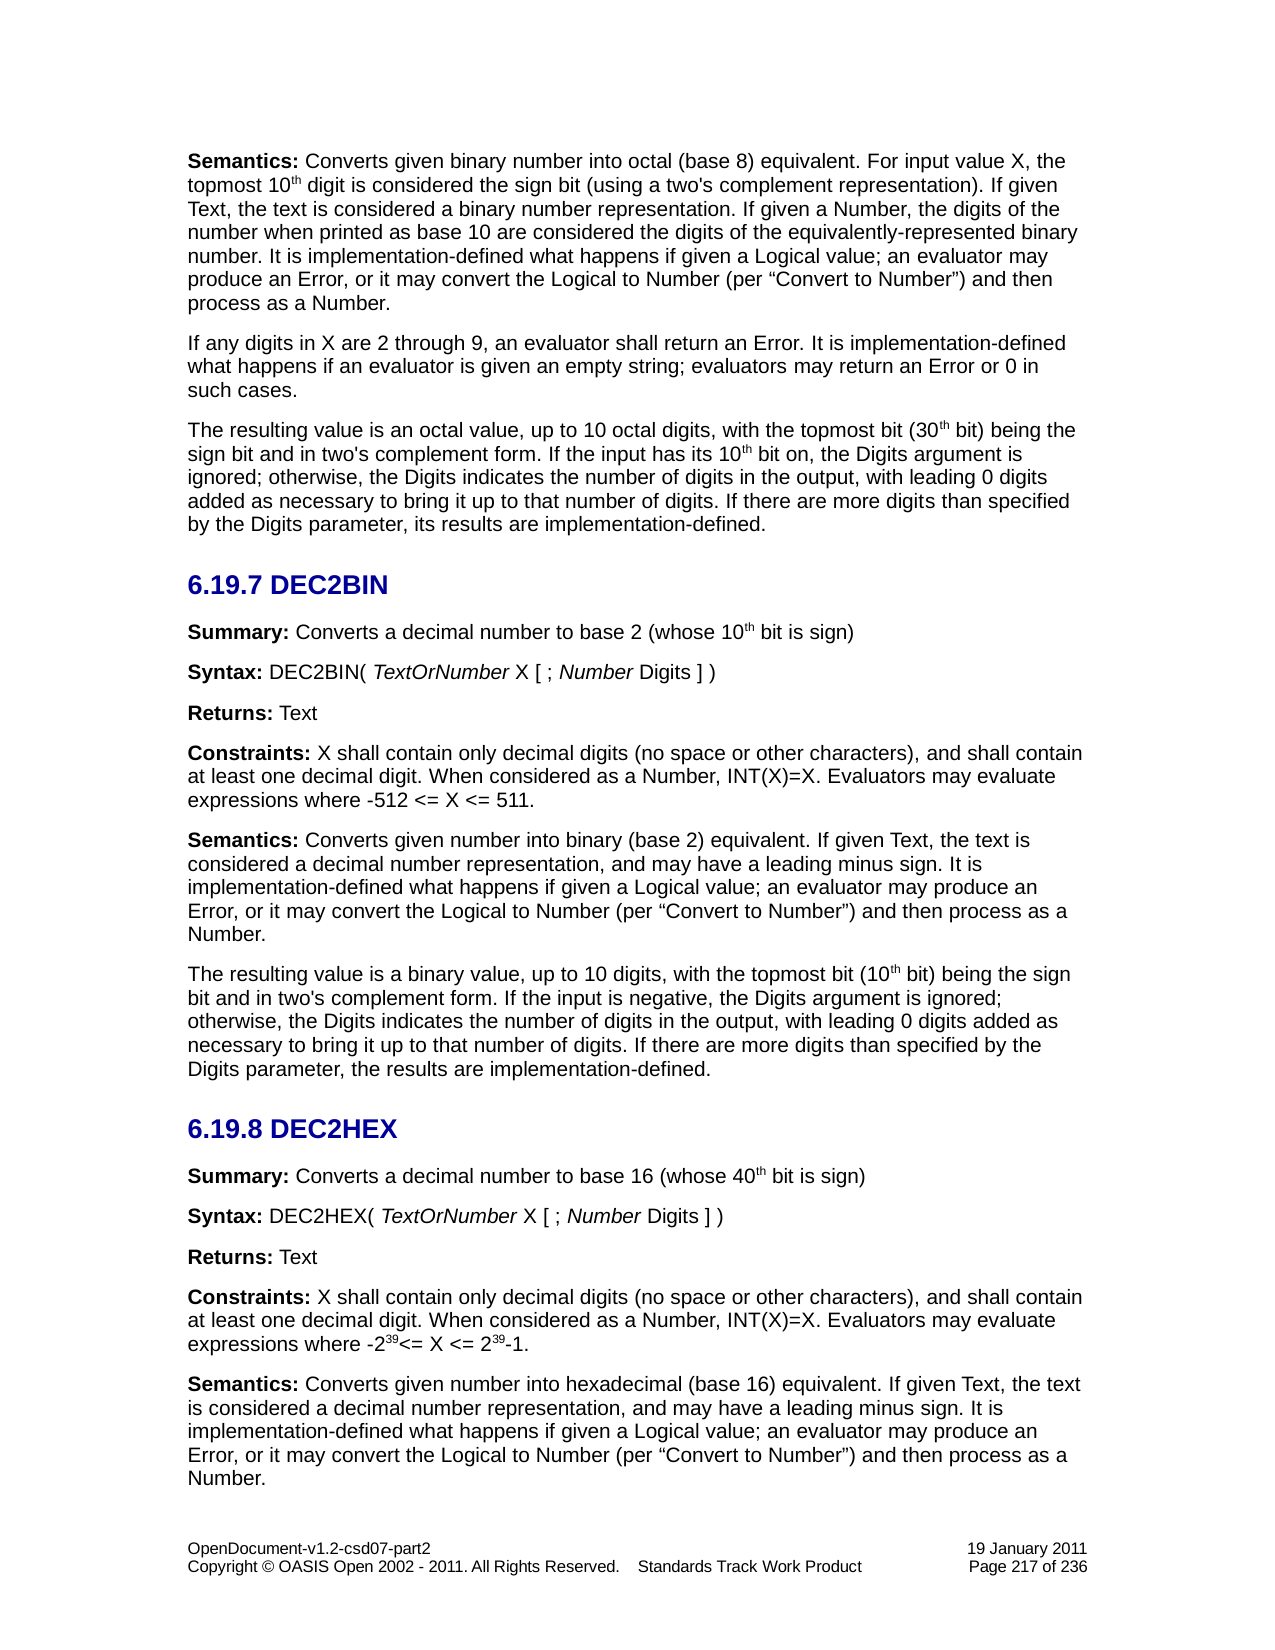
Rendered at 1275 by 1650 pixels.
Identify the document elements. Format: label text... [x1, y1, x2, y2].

subtitle DEC2HEX [187, 1114, 1088, 1144]
text Semantics: Converts given number into hexadecimal (base 16) equivalent. If given Text, the text is considered a decimal number representation, and may have a leading minus sign. It is implementation-defined what happens if given a Logical value; an evaluator may produce an Error, or it may convert the Logical to Number (per “Convert to Number”) and then process as a Number. [187, 1373, 1088, 1490]
text Summary: Converts a decimal number to base 2 (whose 10th bit is sign) [187, 621, 1088, 644]
subtitle DEC2BIN [187, 570, 1088, 600]
text Semantics: Converts given binary number into octal (base 8) equivalent. For input value X, the topmost 10th digit is considered the sign bit (using a two's complement representation). If given Text, the text is considered a binary number representation. If given a Number, the digits of the number when printed as base 10 are considered the digits of the equivalently-represented binary number. It is implementation-defined what happens if given a Logical value; an evaluator may produce an Error, or it may convert the Logical to Number (per “Convert to Number”) and then process as a Number. [187, 150, 1088, 315]
text If any digits in X are 2 through 9, an evaluator shall return an Error. It is implementation-defined what happens if an evaluator is given an empty string; evaluators may return an Error or 0 in such cases. [187, 331, 1088, 402]
text Constraints: X shall contain only decimal digits (no space or other characters), and shall contain at least one decimal digit. When considered as a Number, INT(X)=X. Evaluators may evaluate expressions where -239<= X <= 239-1. [187, 1285, 1088, 1356]
text Returns: Text [187, 1245, 1088, 1269]
text Semantics: Converts given number into binary (base 2) equivalent. If given Text, the text is considered a decimal number representation, and may have a leading minus sign. It is implementation-defined what happens if given a Logical value; an evaluator may produce an Error, or it may convert the Logical to Number (per “Convert to Number”) and then process as a Number. [187, 828, 1088, 946]
text Syntax: DEC2BIN( TextOrNumber X [ ; Number Digits ] ) [187, 661, 1088, 684]
text Returns: Text [187, 701, 1088, 724]
text Summary: Converts a decimal number to base 16 (whose 40th bit is sign) [187, 1165, 1088, 1188]
text The resulting value is a binary value, up to 10 digits, with the topmost bit (10th bit) being the sign bit and in two's complement form. If the input is negative, the Digits argument is ignored; otherwise, the Digits indicates the number of digits in the output, with leading 0 digits added as necessary to bring it up to that number of digits. If there are more digits than specified by the Digits parameter, the results are implementation-defined. [187, 963, 1088, 1081]
text Syntax: DEC2HEX( TextOrNumber X [ ; Number Digits ] ) [187, 1205, 1088, 1228]
text Constraints: X shall contain only decimal digits (no space or other characters), and shall contain at least one decimal digit. When considered as a Number, INT(X)=X. Evaluators may evaluate expressions where -512 <= X <= 511. [187, 741, 1088, 812]
text The resulting value is an octal value, up to 10 octal digits, with the topmost bit (30th bit) being the sign bit and in two's complement form. If the input has its 10th bit on, the Digits argument is ignored; otherwise, the Digits indicates the number of digits in the output, with leading 0 digits added as necessary to bring it up to that number of digits. If there are more digits than specified by the Digits parameter, its results are implementation-defined. [187, 419, 1088, 536]
